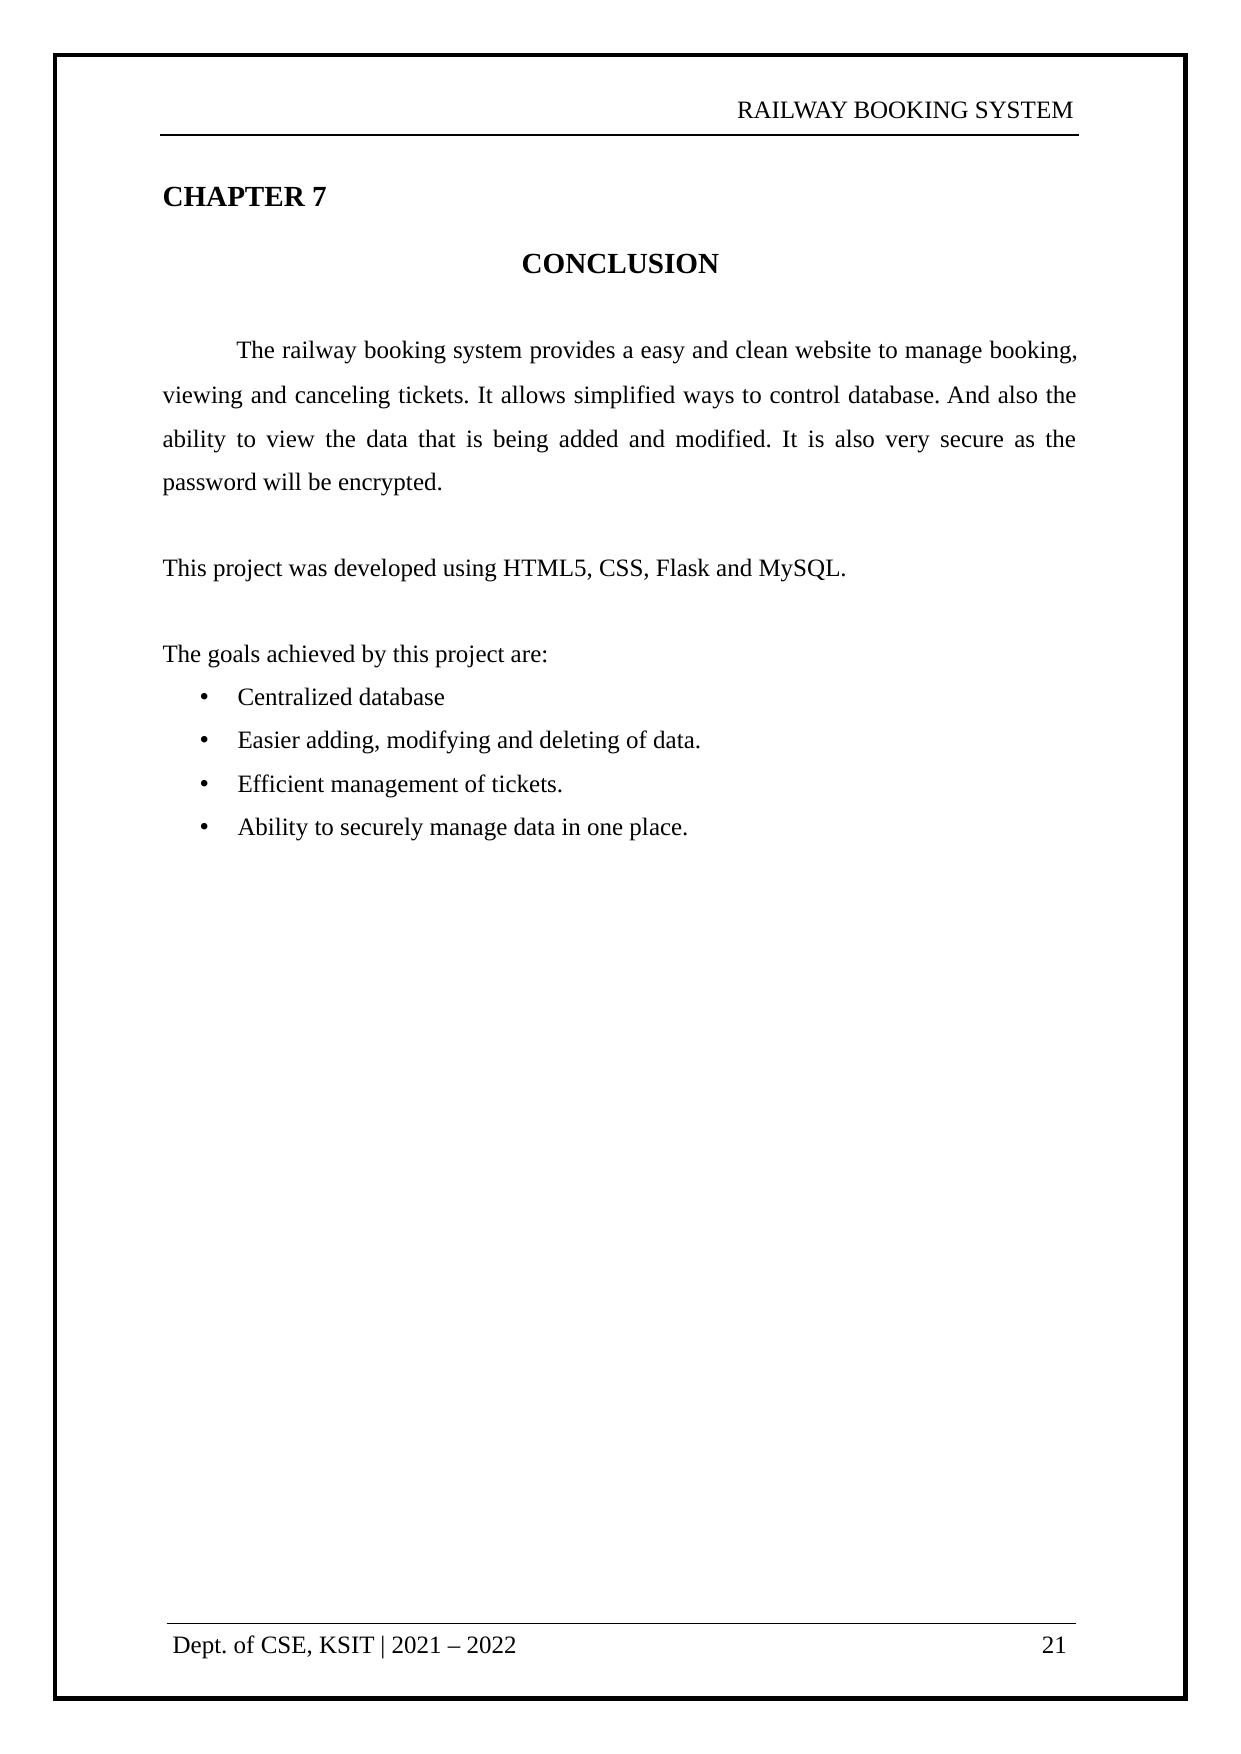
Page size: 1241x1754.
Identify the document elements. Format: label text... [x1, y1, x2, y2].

text CHAPTER 7 [162, 179, 1078, 213]
list Efficient management of tickets. [200, 769, 1078, 797]
text CONCLUSION [162, 246, 1078, 280]
text The goals achieved by this project are: [162, 639, 1078, 668]
list Easier adding, modifying and deleting of data. [200, 726, 1078, 754]
list Ability to securely manage data in one place. [200, 812, 1078, 841]
text The railway booking system provides a easy and clean website to manage booking, viewing and canceling tickets. It allows simplified ways to control database. And also the ability to view the data that is being added and modified. It is also very secure as the password will be encrypted. [162, 323, 1078, 496]
text This project was developed using HTML5, CSS, Flask and MySQL. [162, 553, 1078, 582]
list Centralized database [200, 682, 1078, 711]
